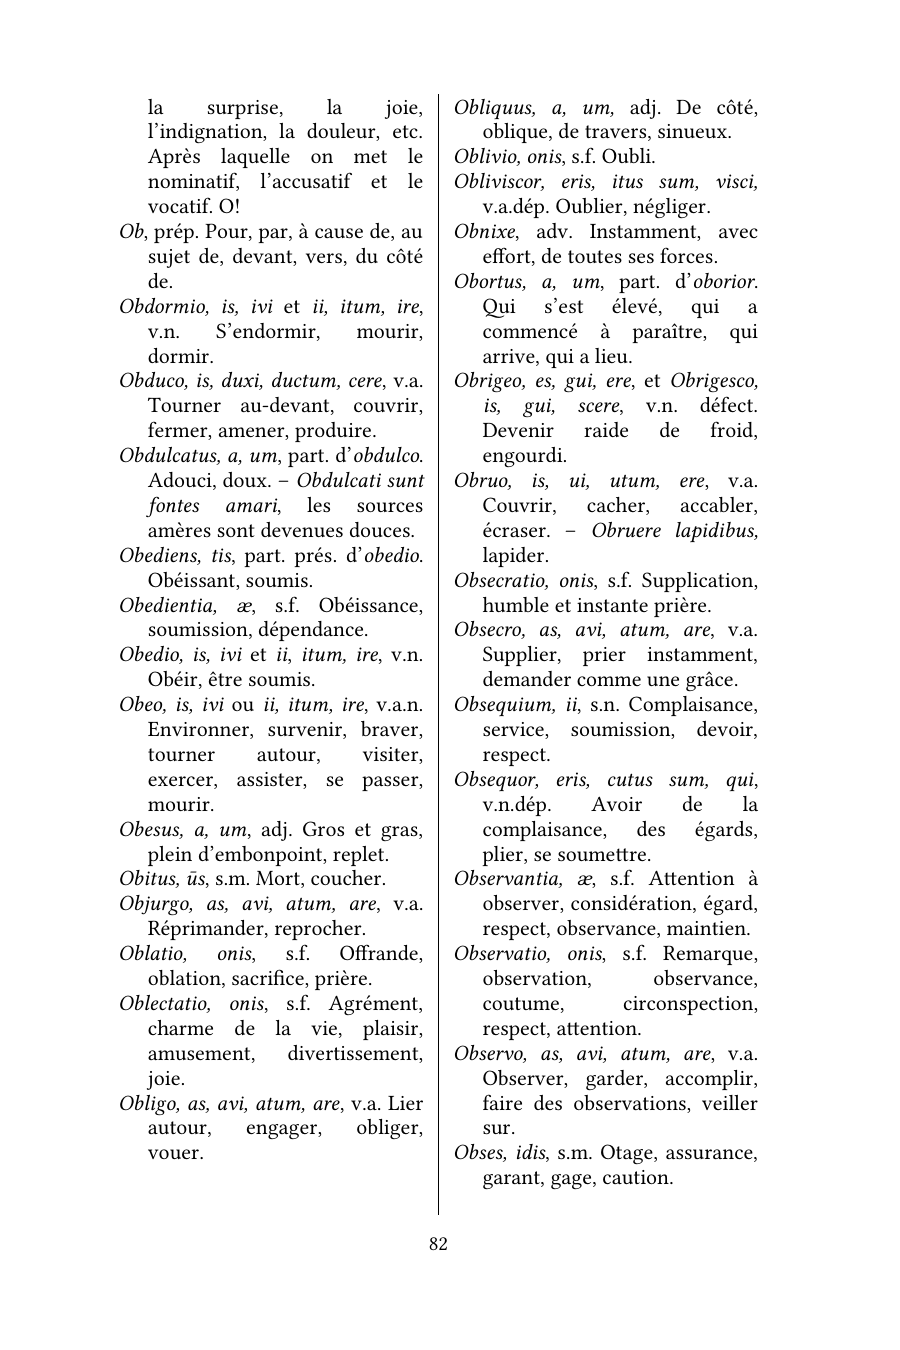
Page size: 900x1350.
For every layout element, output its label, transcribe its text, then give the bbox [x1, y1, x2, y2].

text Obligo, as, avi, atum, are, v.a. Lier autour, engager, obliger, vouer. [118, 1090, 423, 1165]
text Obsequium, ii, s.n. Complaisance, service, soumission, devoir, respect. [453, 692, 758, 767]
text Obrigeo, es, gui, ere, et Obrigesco, is, gui, scere, v.n. défect. Devenir raide de froid, engourdi. [453, 368, 758, 468]
text Obedio, is, ivi et ii, itum, ire, v.n. Obéir, être soumis. [118, 642, 423, 692]
text Obsecro, as, avi, atum, are, v.a. Supplier, prier instamment, demander comme une grâce. [453, 617, 758, 692]
text Obortus, a, um, part. d’oborior. Qui s’est élevé, qui a commencé à paraître, qui arrive, qui a lieu. [453, 269, 758, 368]
text Obduco, is, duxi, ductum, cere, v.a. Tourner au-devant, couvrir, fermer, amener, produire. [118, 368, 423, 443]
text Obdormio, is, ivi et ii, itum, ire, v.n. S’endormir, mourir, dormir. [118, 294, 423, 368]
text Obesus, a, um, adj. Gros et gras, plein d’embonpoint, replet. [118, 816, 423, 866]
text Obruo, is, ui, utum, ere, v.a. Couvrir, cacher, accabler, écraser. – Obruere lapidibus, lapider. [453, 468, 758, 567]
text Obsecratio, onis, s.f. Supplication, humble et instante prière. [453, 567, 758, 617]
text la surprise, la joie, l’indignation, la douleur, etc. Après laquelle on met le nominatif, l’accusatif et le vocatif. O! [118, 94, 423, 219]
text Objurgo, as, avi, atum, are, v.a. Réprimander, reprocher. [118, 891, 423, 941]
text Oblatio, onis, s.f. Offrande, oblation, sacrifice, prière. [118, 941, 423, 991]
text Oblectatio, onis, s.f. Agrément, charme de la vie, plaisir, amusement, divertissement, joie. [118, 991, 423, 1090]
text Obediens, tis, part. prés. d’obedio. Obéissant, soumis. [118, 543, 423, 592]
text Obses, idis, s.m. Otage, assurance, garant, gage, caution. [453, 1140, 758, 1190]
text Obnixe, adv. Instamment, avec effort, de toutes ses forces. [453, 219, 758, 269]
text Obliviscor, eris, itus sum, visci, v.a.dép. Oublier, négliger. [453, 169, 758, 219]
text Obedientia, æ, s.f. Obéissance, soumission, dépendance. [118, 592, 423, 642]
text Obitus, ūs, s.m. Mort, coucher. [118, 866, 423, 891]
text Oblivio, onis, s.f. Oubli. [453, 144, 758, 169]
text Observatio, onis, s.f. Remarque, observation, observance, coutume, circonspection, respect, attention. [453, 941, 758, 1041]
text Ob, prép. Pour, par, à cause de, au sujet de, devant, vers, du côté de. [118, 219, 423, 294]
text Observo, as, avi, atum, are, v.a. Observer, garder, accomplir, faire des observations, veiller sur. [453, 1041, 758, 1140]
text Obeo, is, ivi ou ii, itum, ire, v.a.n. Environner, survenir, braver, tourner autour, visiter, exercer, assister, se passer, mourir. [118, 692, 423, 816]
text Obdulcatus, a, um, part. d’obdulco. Adouci, doux. – Obdulcati sunt fontes amari, les sources amères sont devenues douces. [118, 443, 423, 543]
text Obsequor, eris, cutus sum, qui, v.n.dép. Avoir de la complaisance, des égards, plier, se soumettre. [453, 767, 758, 866]
text Obliquus, a, um, adj. De côté, oblique, de travers, sinueux. [453, 94, 758, 144]
text Observantia, æ, s.f. Attention à observer, considération, égard, respect, observance, maintien. [453, 866, 758, 941]
